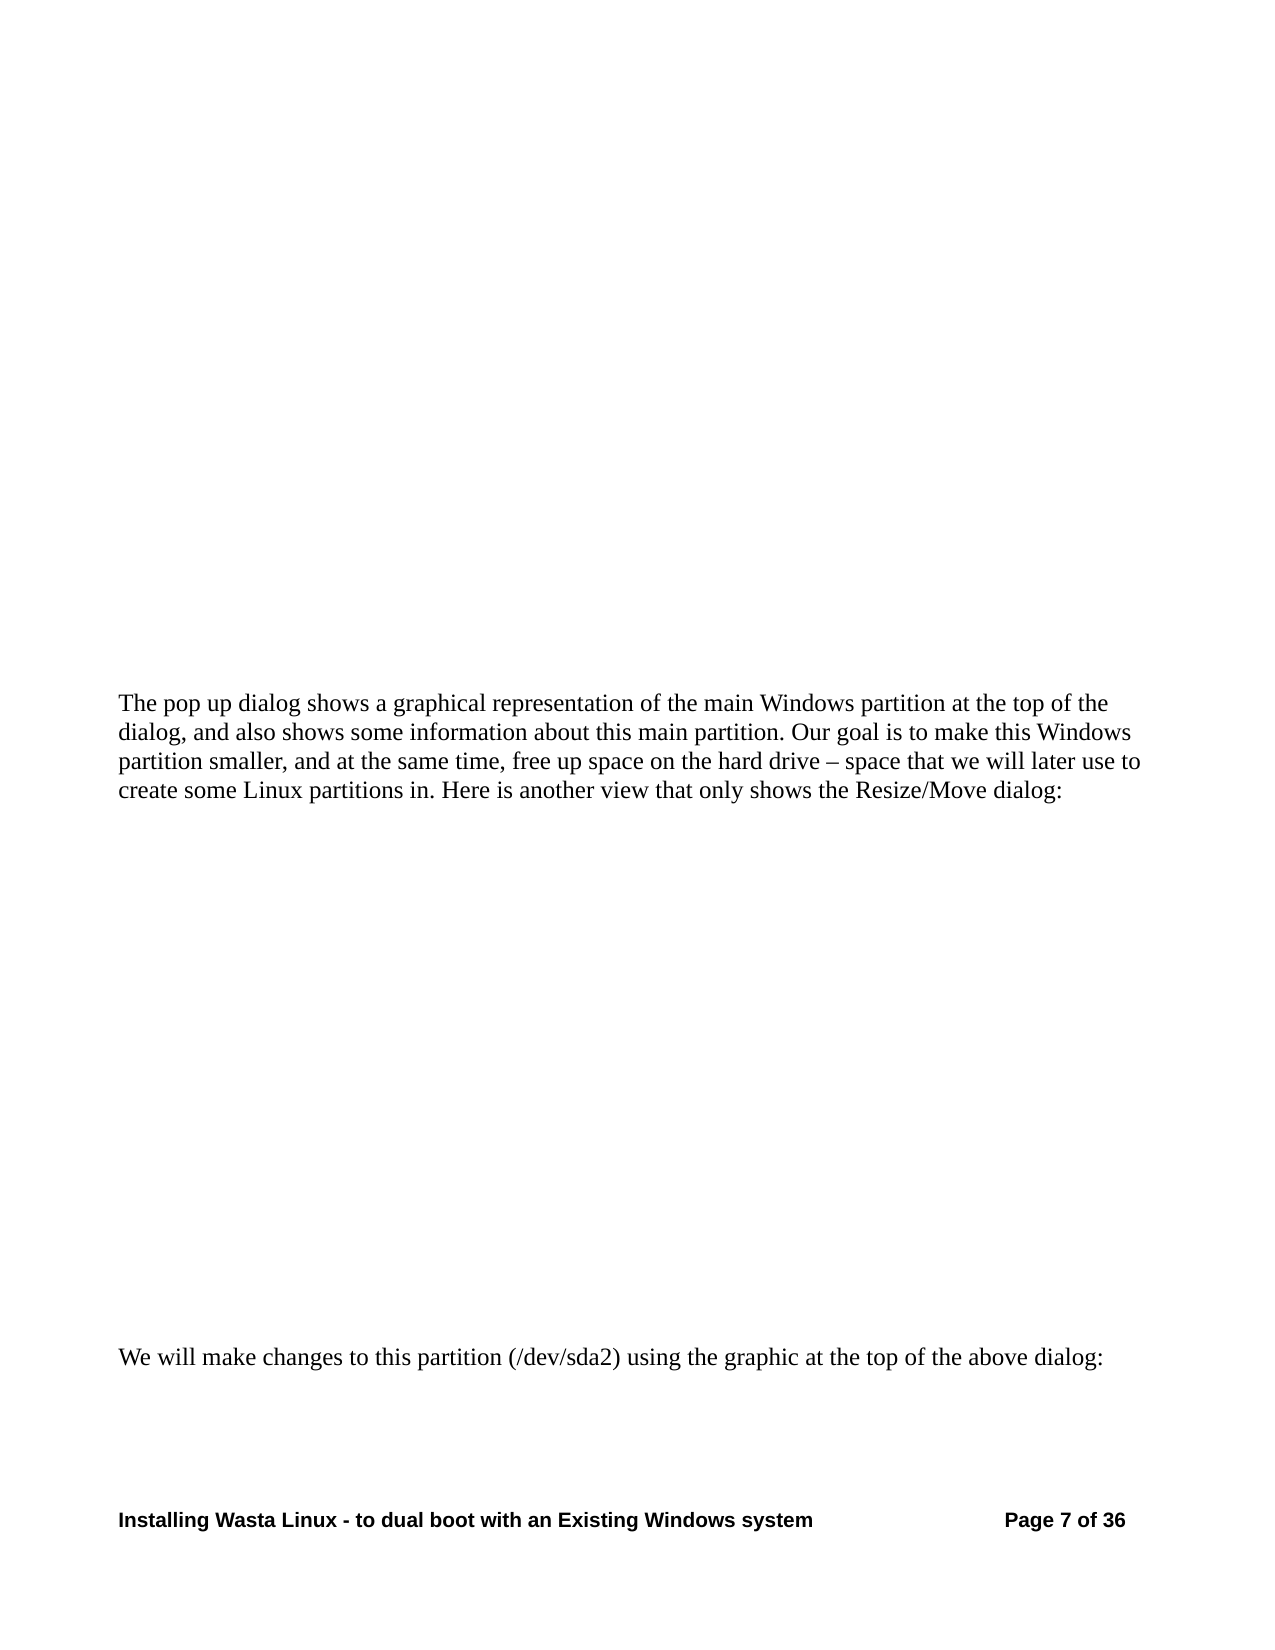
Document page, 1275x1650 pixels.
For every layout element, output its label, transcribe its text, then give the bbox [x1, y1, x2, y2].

text The pop up dialog shows a graphical representation of the main Windows partition at the top of the dialog, and also shows some information about this main partition. Our goal is to make this Windows partition smaller, and at the same time, free up space on the hard drive – space that we will later use to create some Linux partitions in. Here is another view that only shows the Resize/Move dialog: [118, 688, 1157, 803]
text We will make changes to this partition (/dev/sda2) using the graphic at the top of the above dialog: [118, 1342, 1157, 1371]
